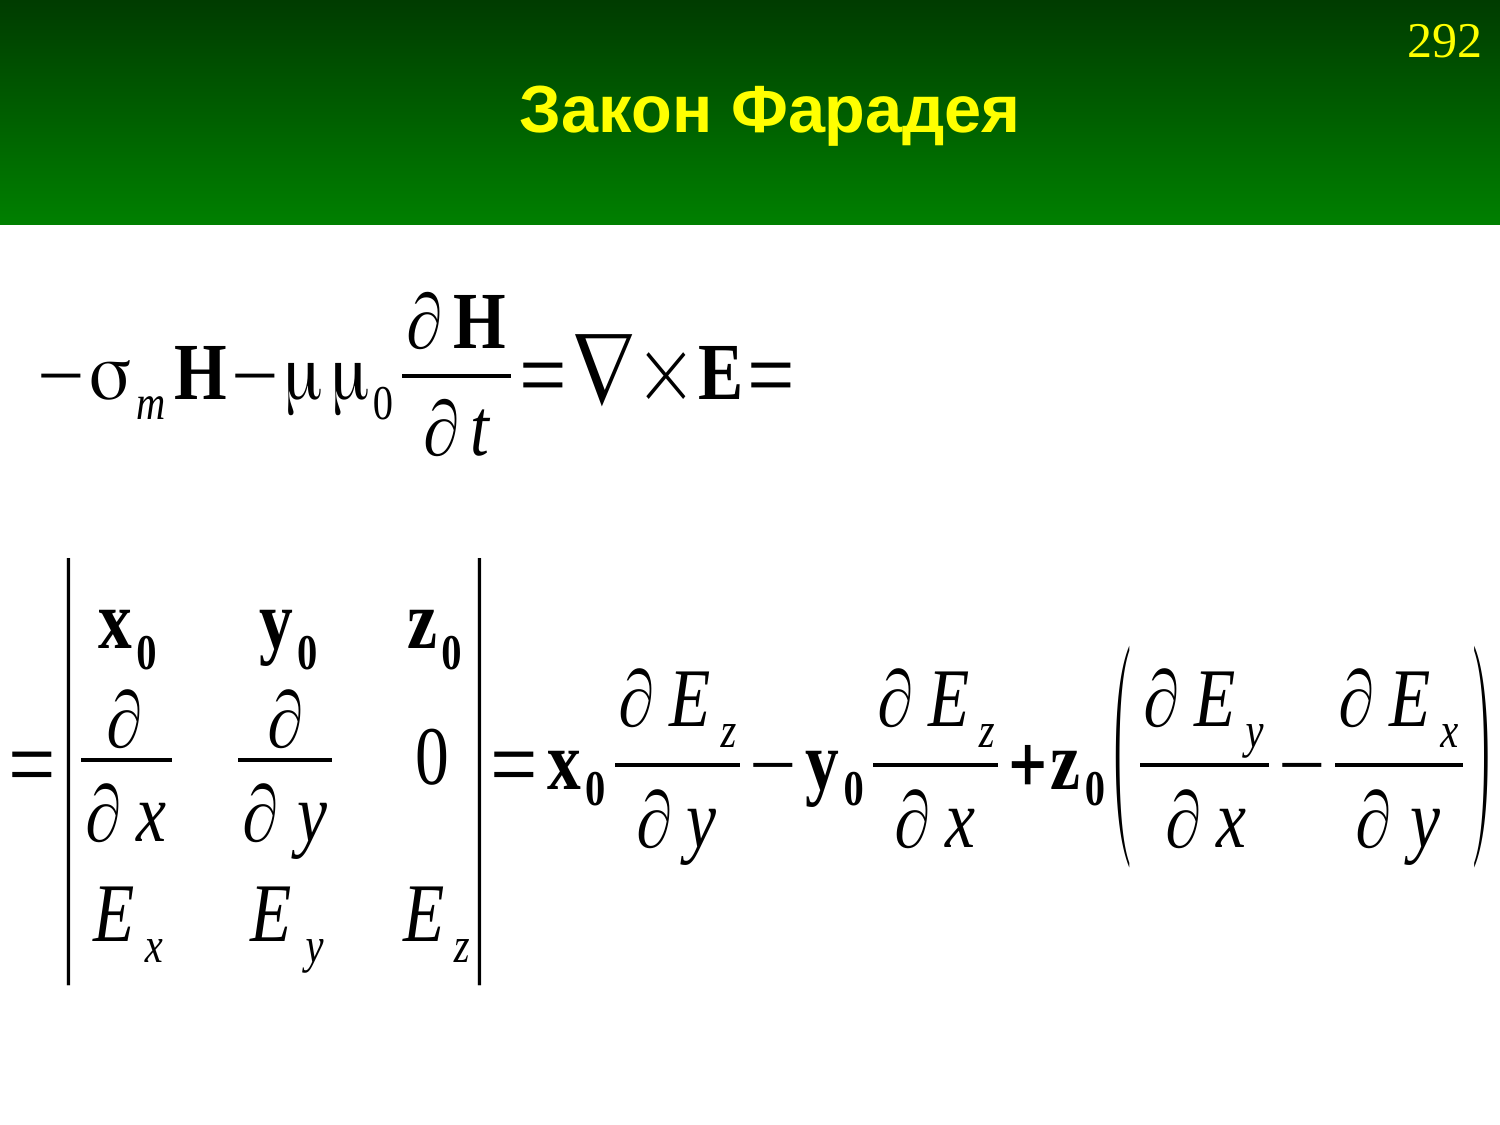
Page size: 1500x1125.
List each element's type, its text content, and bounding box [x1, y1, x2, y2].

chart [17, 277, 817, 472]
title Закон Фарадея [100, 2, 1441, 209]
chart [0, 554, 1500, 992]
